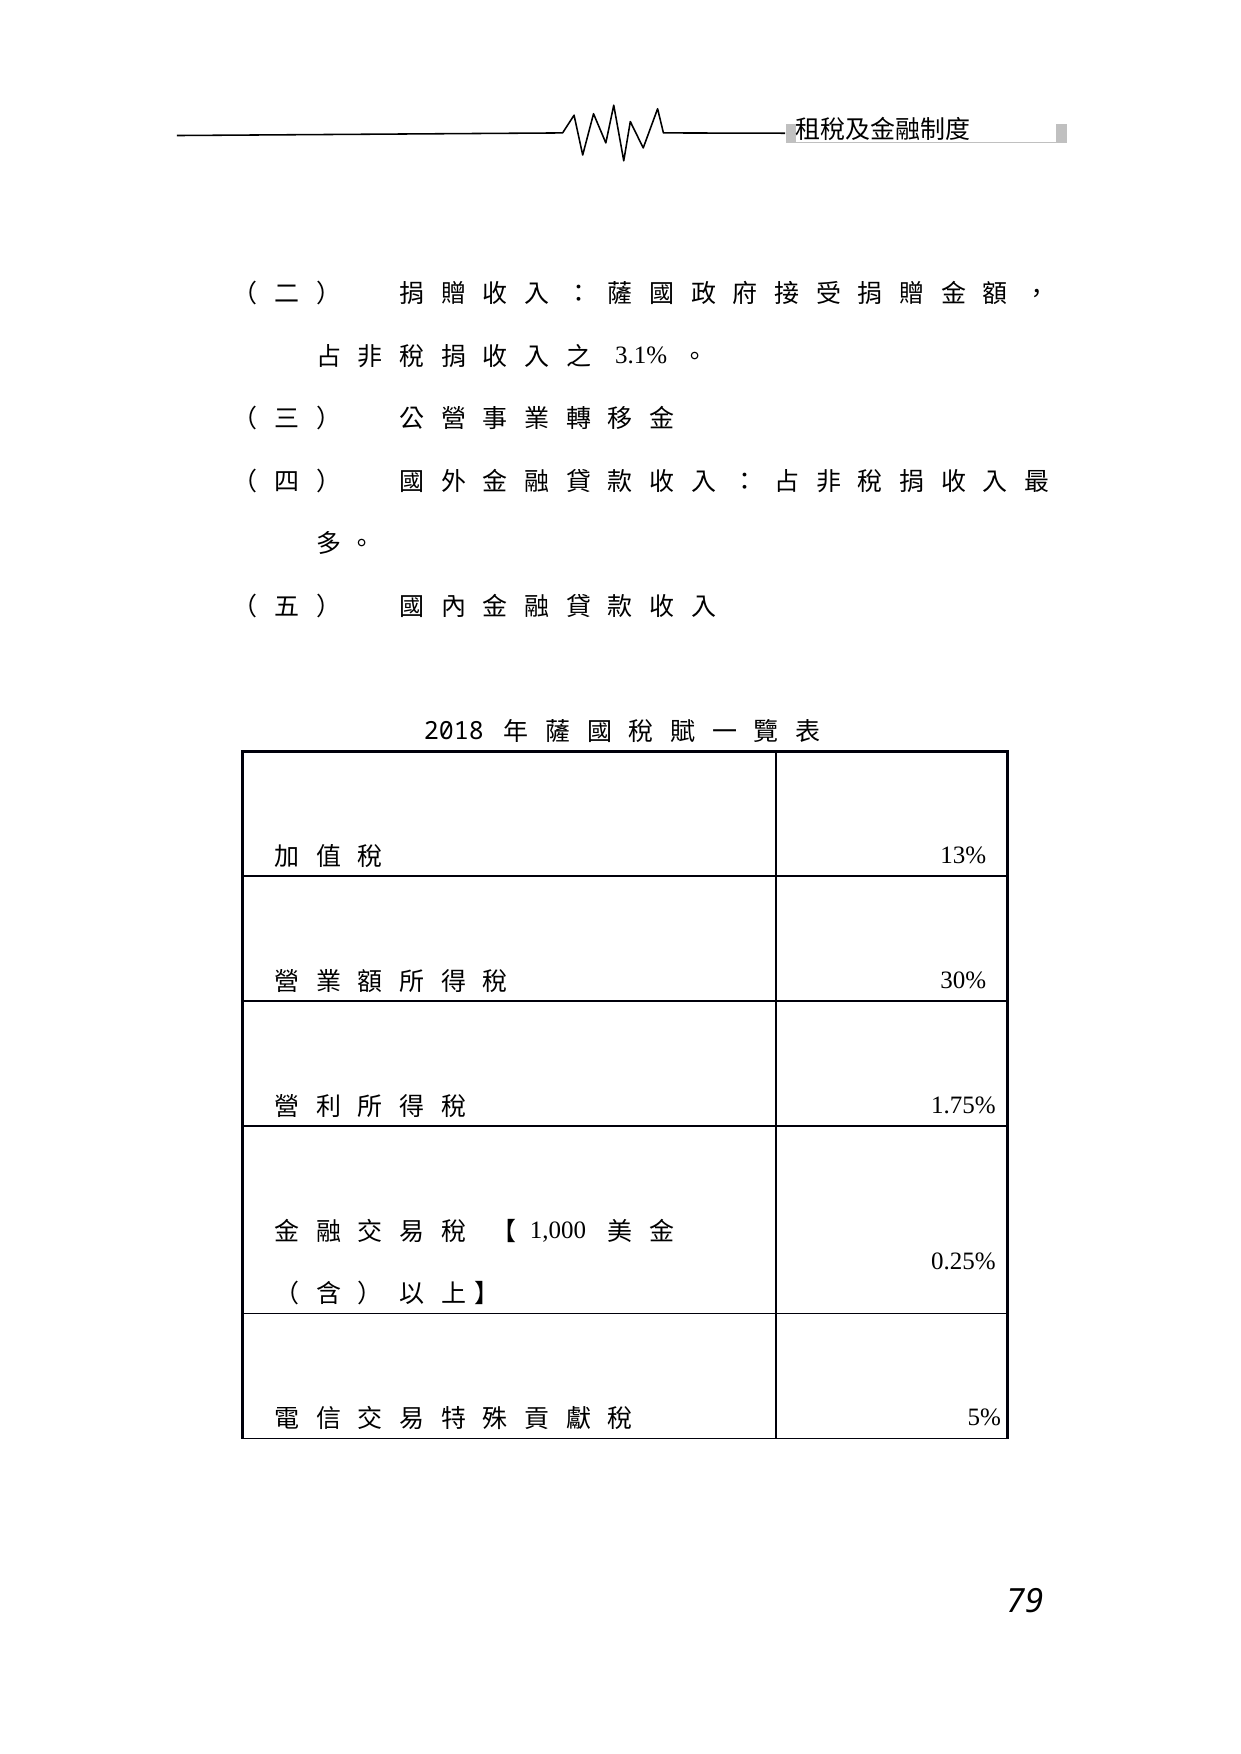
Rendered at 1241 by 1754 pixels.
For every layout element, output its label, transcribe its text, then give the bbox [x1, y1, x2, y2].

text （五） 國內金融貸款收入 [207, 563, 1058, 625]
table_cell 金融交易稅【1,000美金（含）以上】 [244, 1127, 775, 1313]
table_header 13% [777, 753, 1006, 875]
text （二） 捐贈收入：薩國政府接受捐贈金額，占非稅捐收入之3.1%。 [207, 250, 1058, 375]
table_cell 營利所得稅 [244, 1002, 775, 1125]
text （三） 公營事業轉移金 [207, 375, 1058, 438]
table_cell 營業額所得稅 [244, 877, 775, 1000]
table_cell 1.75% [777, 1002, 1006, 1125]
table_header 加值稅 [244, 753, 775, 875]
table_cell 5% [777, 1314, 1006, 1438]
text （四） 國外金融貸款收入：占非稅捐收入最多。 [207, 438, 1058, 563]
table_cell 30% [777, 877, 1006, 1000]
text 2018年薩國稅賦一覽表 [183, 688, 1058, 750]
table_cell 0.25% [777, 1127, 1006, 1313]
table_cell 電信交易特殊貢獻稅 [244, 1314, 775, 1438]
